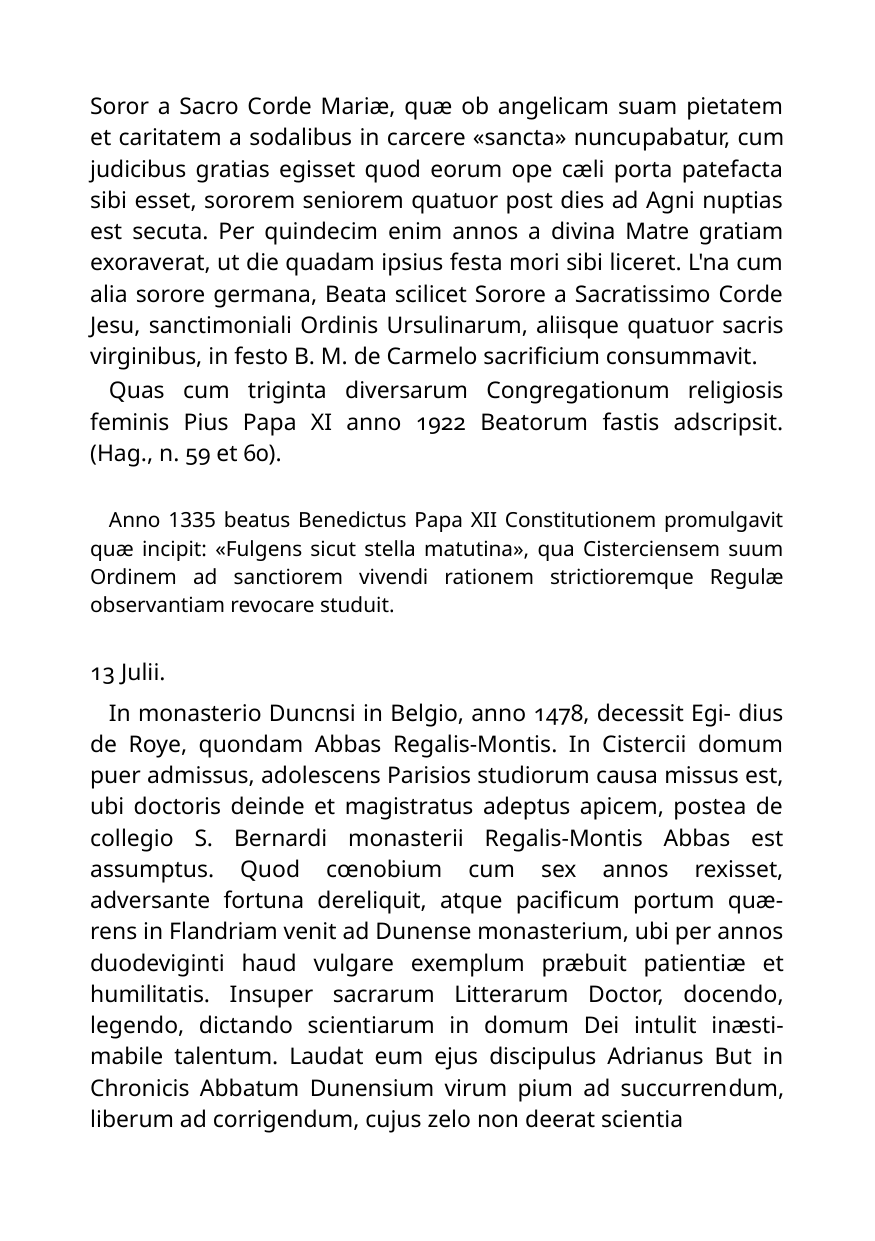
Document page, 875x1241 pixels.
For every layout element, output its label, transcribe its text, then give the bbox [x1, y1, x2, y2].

text Quas cum triginta diversarum Congregationum religiosis feminis Pius Papa XI anno 1922 Beatorum fastis adscripsit. (Hag., n. 59 et 60). [90, 374, 784, 468]
text 13 Julii. [90, 656, 784, 688]
text Anno 1335 beatus Benedictus Papa XII Constitutionem promulgavit quæ inci­pit: «Fulgens sicut stella matutina», qua Cisterciensem suum Ordinem ad sanctiorem vivendi rationem strictioremque Regulæ observantiam revocare studuit. [90, 505, 784, 619]
text In monasterio Duncnsi in Belgio, anno 1478, decessit Egi- dius de Roye, quondam Abbas Regalis-Montis. In Cistercii domum puer admissus, adolescens Parisios studiorum causa missus est, ubi doctoris deinde et magistratus adeptus apicem, postea de collegio S. Bernardi monasterii Regalis-Montis Abbas est assumptus. Quod cœnobium cum sex annos rexisset, adversante fortuna dereliquit, atque pacificum portum quæ- rens in Flandriam venit ad Dunense monasterium, ubi per annos duodeviginti haud vulgare exemplum præbuit patientiæ et humilitatis. Insuper sacrarum Litterarum Doctor, docendo, legendo, dictando scientiarum in domum Dei intulit inæsti- mabile talentum. Laudat eum ejus discipulus Adrianus But in Chronicis Abbatum Dunensium virum pium ad succurren­dum, liberum ad corrigendum, cujus zelo non deerat scientia [90, 697, 784, 1134]
text Soror a Sacro Corde Mariæ, quæ ob angelicam suam pietatem et caritatem a sodalibus in carcere «sancta» nuncu­pabatur, cum judicibus gratias egisset quod eorum ope cæli porta patefacta sibi esset, sororem seniorem quatuor post dies ad Agni nuptias est secuta. Per quindecim enim annos a divina Matre gratiam exoraverat, ut die quadam ipsius festa mori sibi liceret. L'na cum alia sorore germana, Beata scilicet Sorore a Sacratissimo Corde Jesu, sanctimoniali Ordinis Ursulinarum, aliisque quatuor sacris virginibus, in festo B. M. de Carmelo sacrificium consummavit. [90, 90, 784, 371]
